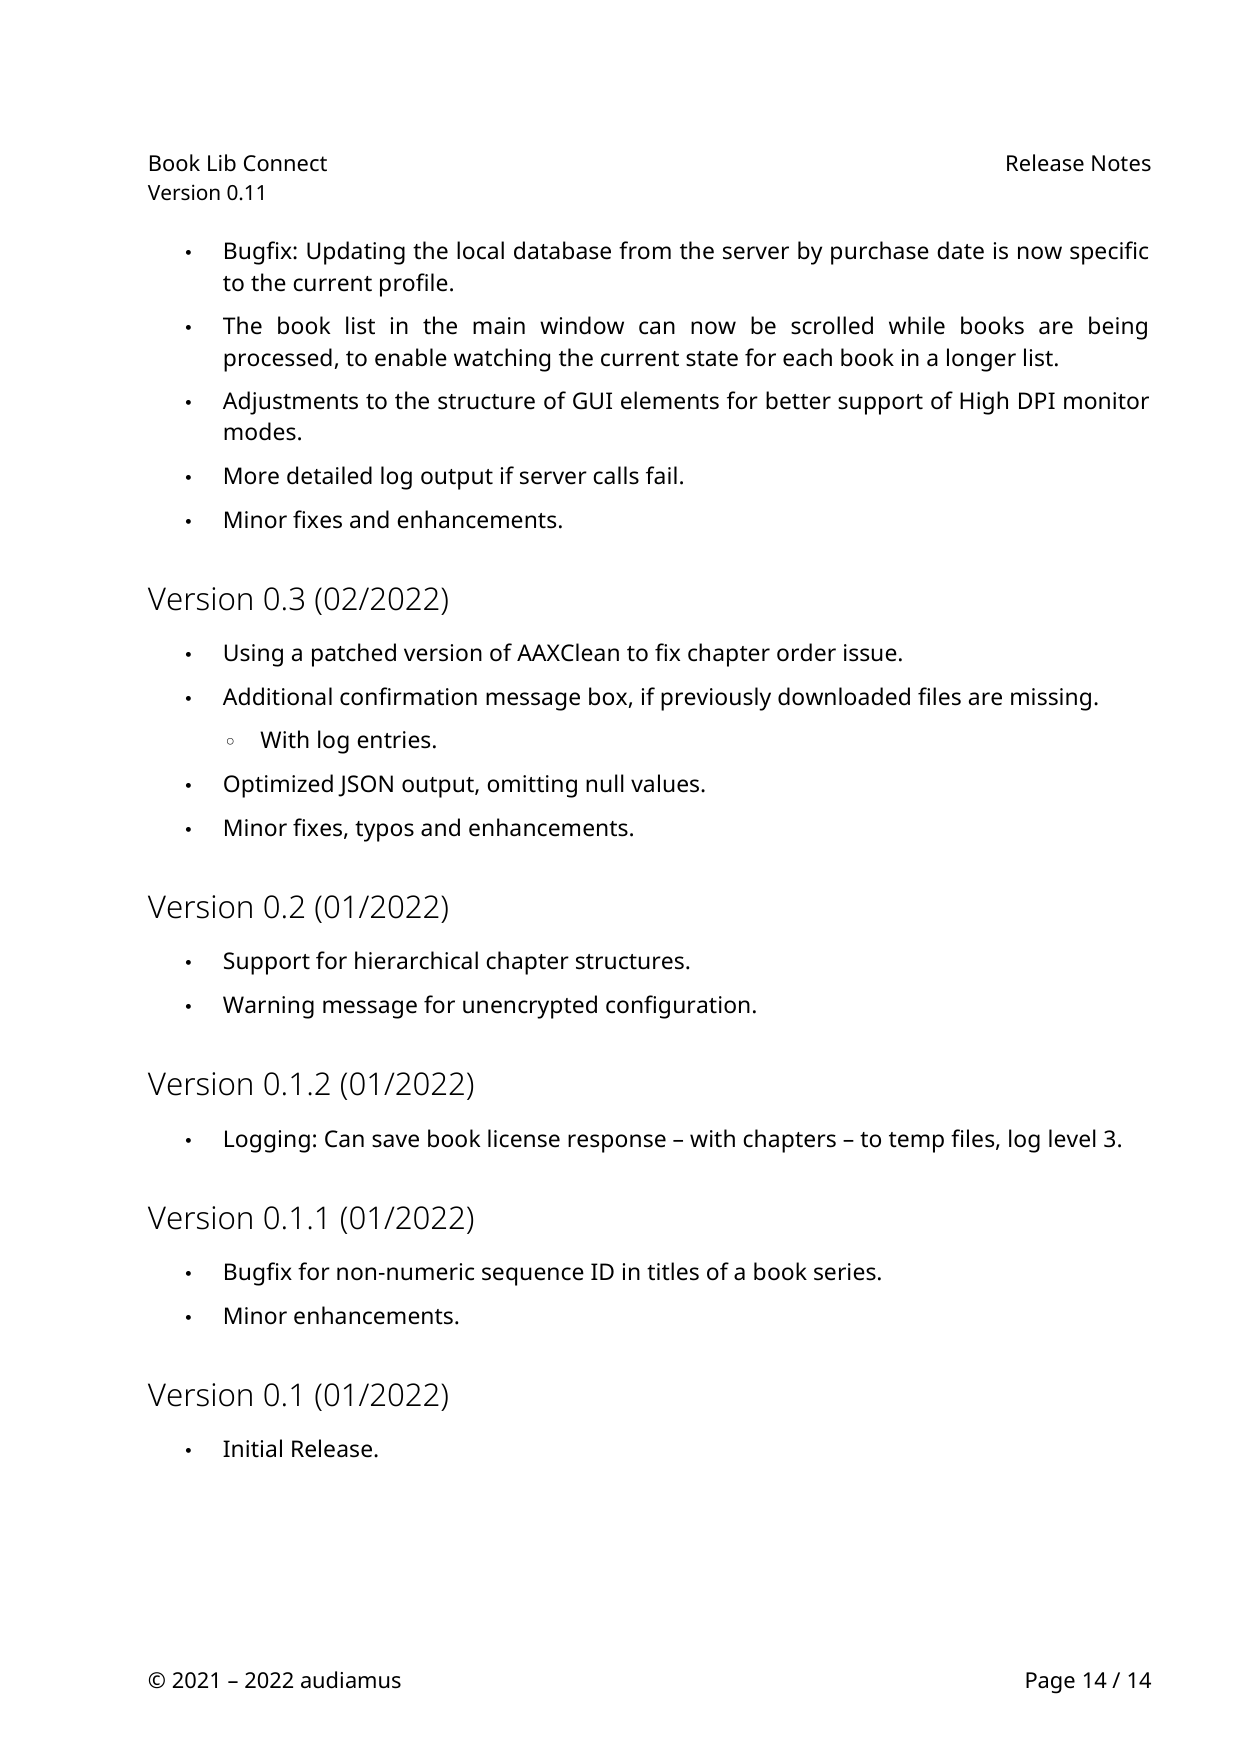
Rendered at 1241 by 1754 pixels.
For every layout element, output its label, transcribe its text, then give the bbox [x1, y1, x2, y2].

list Using a patched version of AAXClean to fix chapter order issue. [185, 637, 1152, 668]
list Bugfix for non-numeric sequence ID in titles of a book series. [185, 1256, 1152, 1287]
subtitle Version 0.1.1 (01/2022) [148, 1196, 1152, 1238]
subtitle Version 0.1 (01/2022) [148, 1373, 1152, 1416]
list Warning message for unencrypted configuration. [185, 989, 1152, 1020]
list The book list in the main window can now be scrolled while books are being processed, to enable watching the current state for each book in a longer list. [185, 310, 1152, 373]
list Adjustments to the structure of GUI elements for better support of High DPI monitor modes. [185, 385, 1152, 448]
list Support for hierarchical chapter structures. [185, 945, 1152, 977]
list Logging: Can save book license response – with chapters – to temp files, log level 3. [185, 1122, 1152, 1154]
list With log entries. [223, 724, 1152, 756]
subtitle Version 0.3 (02/2022) [148, 577, 1152, 619]
list Minor fixes and enhancements. [185, 504, 1152, 535]
list Minor enhancements. [185, 1300, 1152, 1331]
list Minor fixes, typos and enhancements. [185, 812, 1152, 843]
subtitle Version 0.1.2 (01/2022) [148, 1062, 1152, 1105]
list Initial Release. [185, 1433, 1152, 1464]
list Optimized JSON output, omitting null values. [185, 768, 1152, 799]
subtitle Version 0.2 (01/2022) [148, 885, 1152, 928]
list Additional confirmation message box, if previously downloaded files are missing. [185, 681, 1152, 712]
list More detailed log output if server calls fail. [185, 460, 1152, 491]
list Bugfix: Updating the local database from the server by purchase date is now specific to the current profile. [185, 235, 1152, 298]
